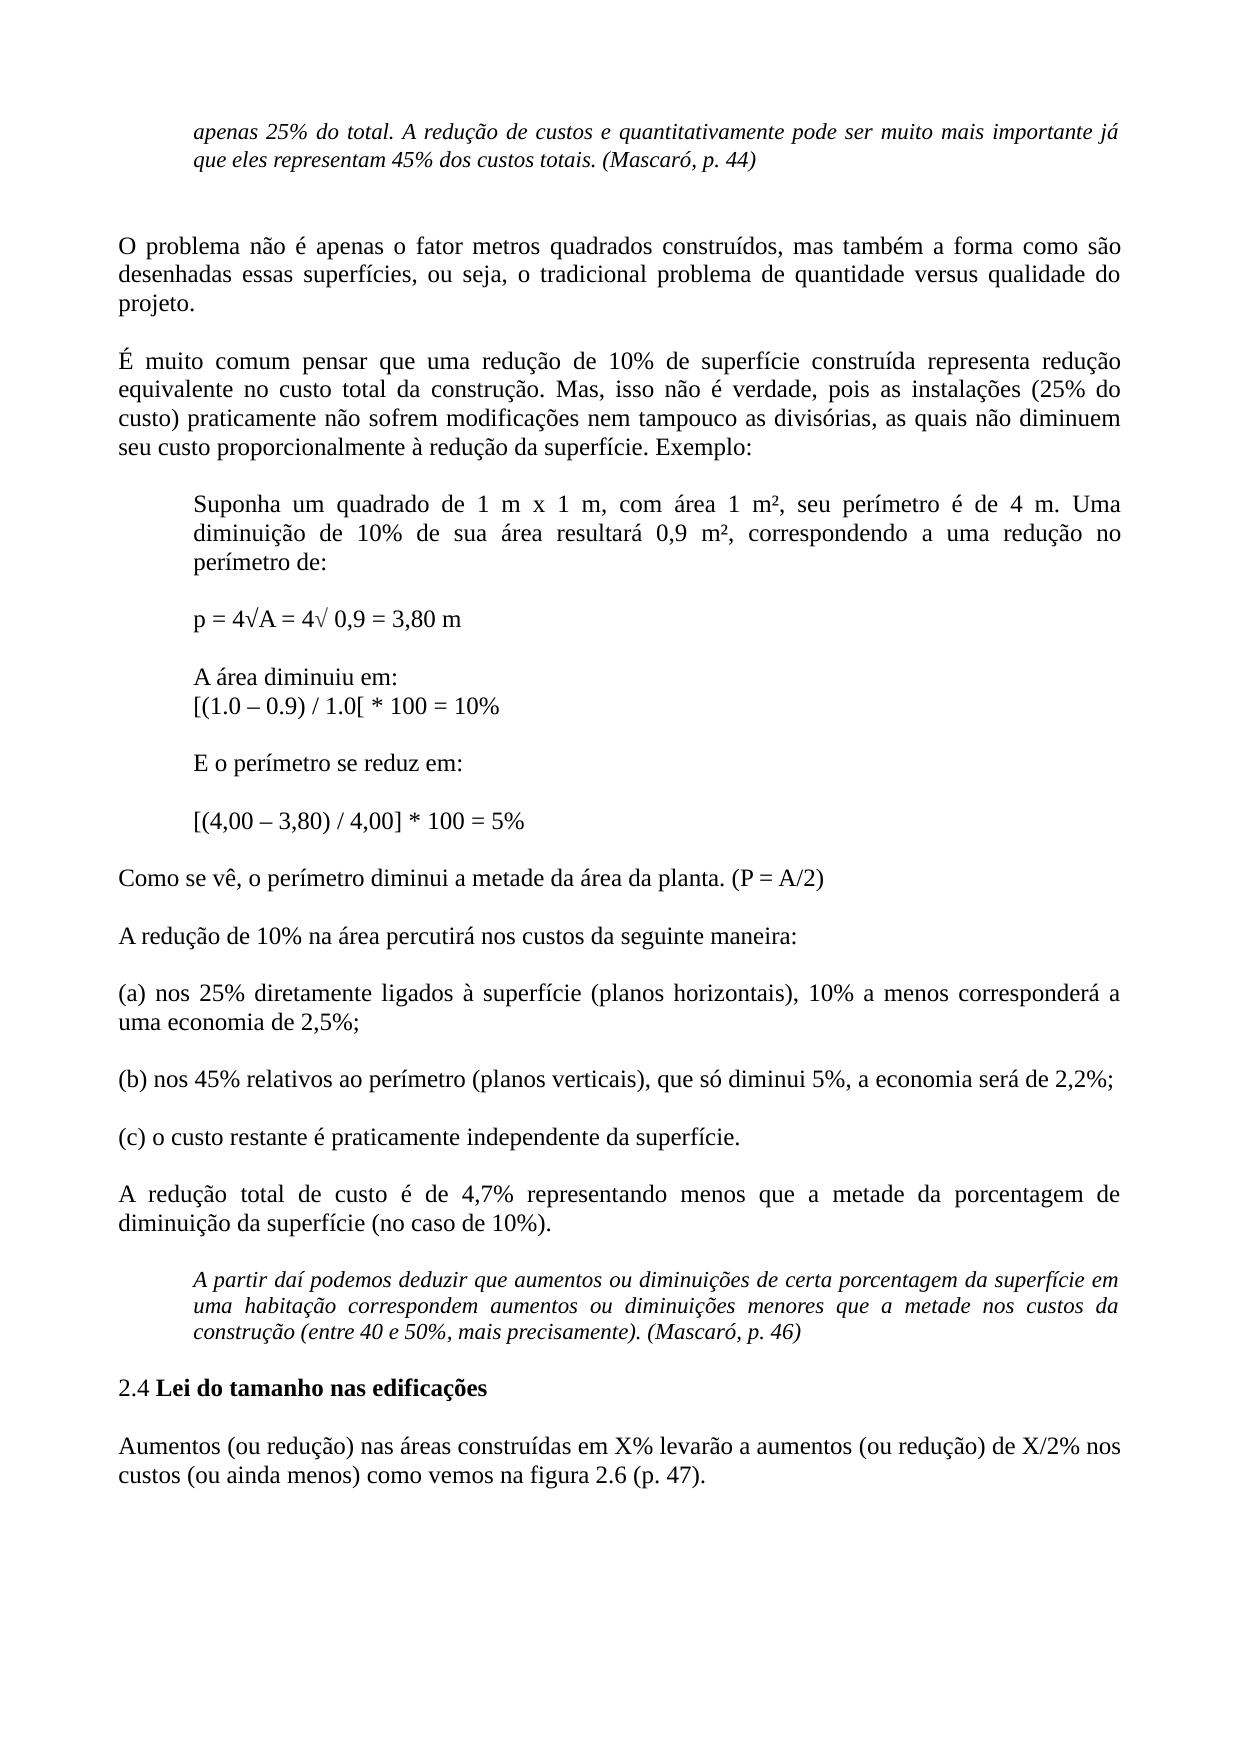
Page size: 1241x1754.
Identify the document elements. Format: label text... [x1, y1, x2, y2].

list E o perímetro se reduz em: [156, 748, 1122, 777]
text (b) nos 45% relativos ao perímetro (planos verticais), que só diminui 5%, a economia será de 2,2%; [118, 1064, 1122, 1093]
list p = 4√A = 4√ 0,9 = 3,80 m [156, 604, 1122, 633]
text (a) nos 25% diretamente ligados à superfície (planos horizontais), 10% a menos corresponderá a uma economia de 2,5%; [118, 978, 1122, 1036]
list apenas 25% do total. A redução de custos e quantitativamente pode ser muito mais importante já que eles representam 45% dos custos totais. (Mascaró, p. 44) [156, 118, 1122, 173]
text A redução de 10% na área percutirá nos custos da seguinte maneira: [118, 921, 1122, 949]
list A partir daí podemos deduzir que aumentos ou diminuições de certa porcentagem da superfície em uma habitação correspondem aumentos ou diminuições menores que a metade nos custos da construção (entre 40 e 50%, mais precisamente). (Mascaró, p. 46) [156, 1266, 1122, 1345]
text O problema não é apenas o fator metros quadrados construídos, mas também a forma como são desenhadas essas superfícies, ou seja, o tradicional problema de quantidade versus qualidade do projeto. [118, 231, 1122, 317]
text 2.4 Lei do tamanho nas edificações [118, 1373, 1122, 1402]
text (c) o custo restante é praticamente independente da superfície. [118, 1122, 1122, 1151]
list [(4,00 – 3,80) / 4,00] * 100 = 5% [156, 806, 1122, 834]
list [(1.0 – 0.9) / 1.0[ * 100 = 10% [156, 691, 1122, 719]
list Suponha um quadrado de 1 m x 1 m, com área 1 m², seu perímetro é de 4 m. Uma diminuição de 10% de sua área resultará 0,9 m², correspondendo a uma redução no perímetro de: [156, 489, 1122, 576]
list A área diminuiu em: [156, 662, 1122, 691]
text A redução total de custo é de 4,7% representando menos que a metade da porcentagem de diminuição da superfície (no caso de 10%). [118, 1179, 1122, 1237]
text Como se vê, o perímetro diminui a metade da área da planta. (P = A/2) [118, 863, 1122, 892]
text Aumentos (ou redução) nas áreas construídas em X% levarão a aumentos (ou redução) de X/2% nos custos (ou ainda menos) como vemos na figura 2.6 (p. 47). [118, 1431, 1122, 1488]
text É muito comum pensar que uma redução de 10% de superfície construída representa redução equivalente no custo total da construção. Mas, isso não é verdade, pois as instalações (25% do custo) praticamente não sofrem modificações nem tampouco as divisórias, as quais não diminuem seu custo proporcionalmente à redução da superfície. Exemplo: [118, 346, 1122, 461]
